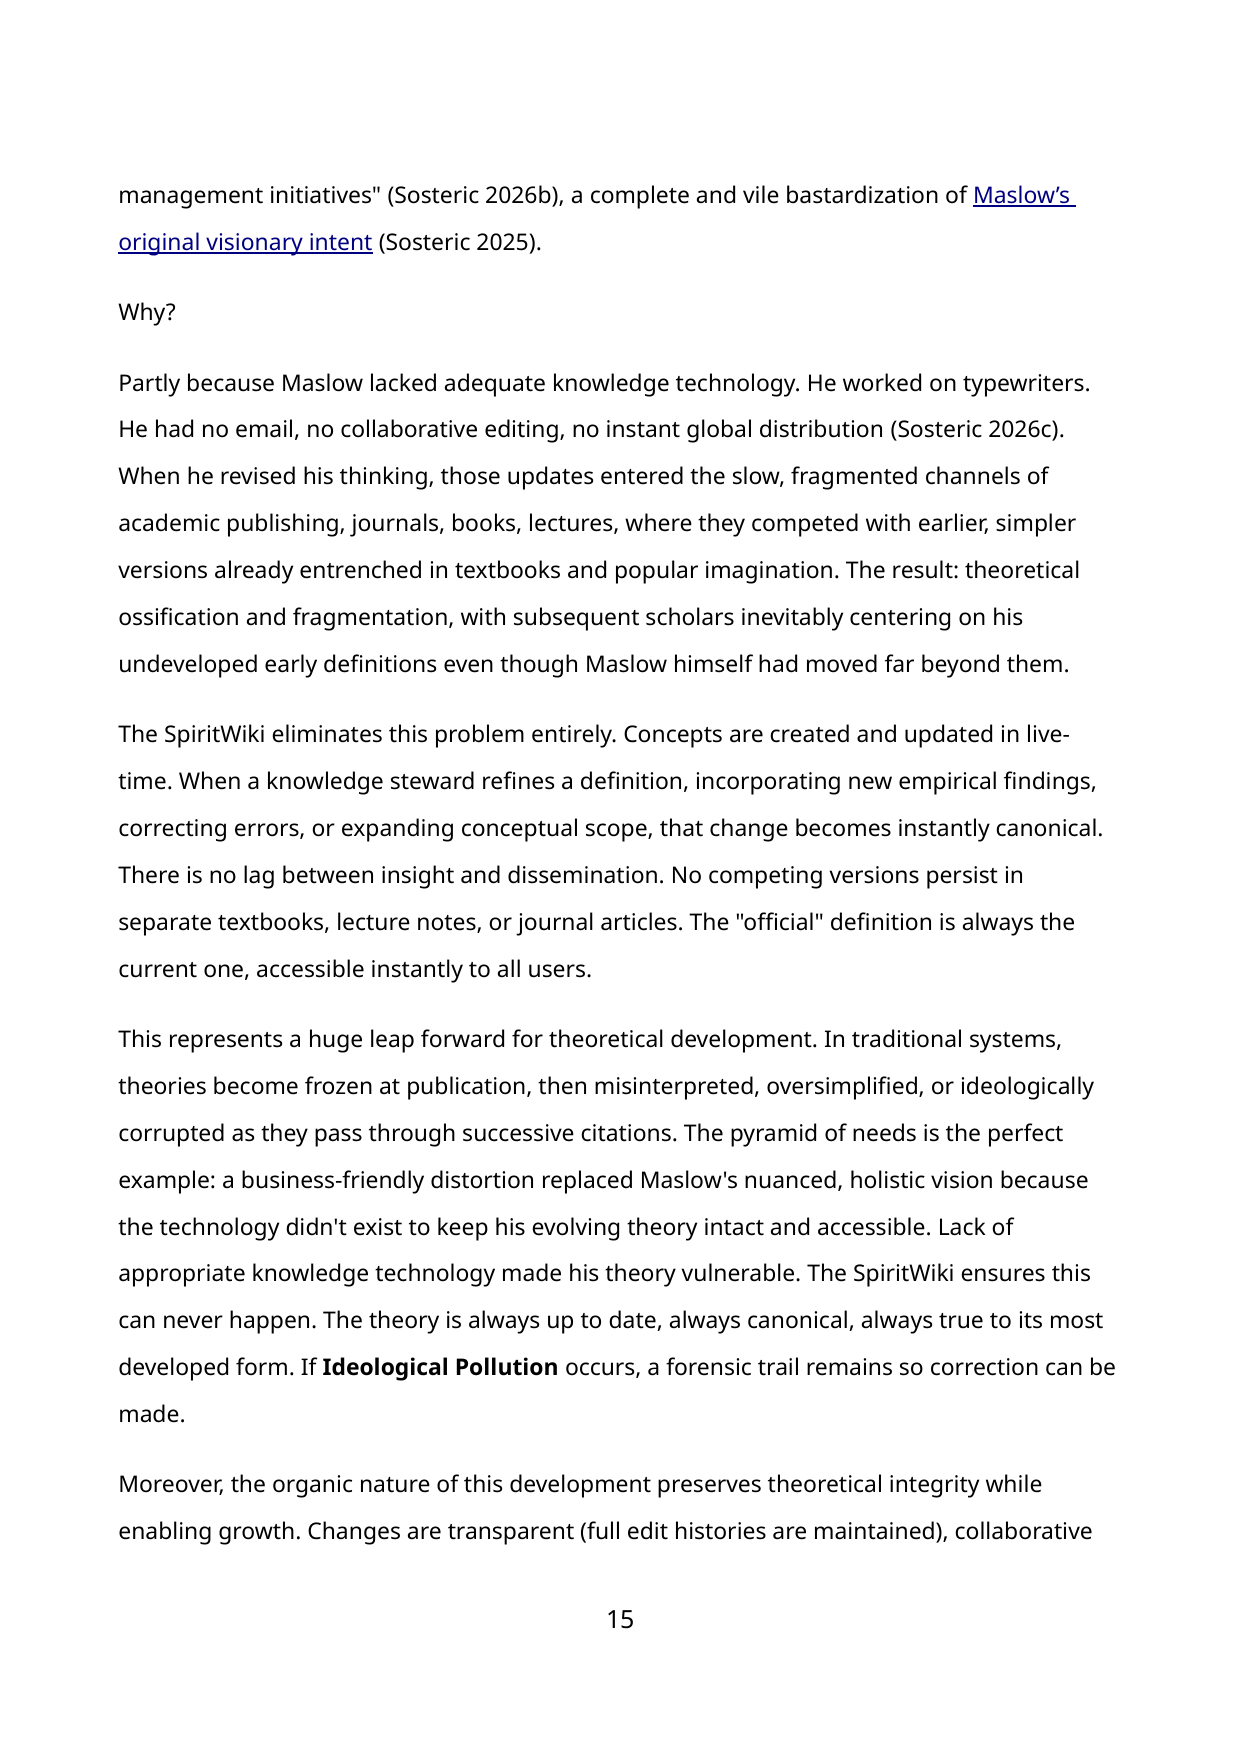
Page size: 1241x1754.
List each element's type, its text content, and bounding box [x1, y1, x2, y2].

text This represents a huge leap forward for theoretical development. In traditional systems, theories become frozen at publication, then misinterpreted, oversimplified, or ideologically corrupted as they pass through successive citations. The pyramid of needs is the perfect example: a business-friendly distortion replaced Maslow's nuanced, holistic vision because the technology didn't exist to keep his evolving theory intact and accessible. Lack of appropriate knowledge technology made his theory vulnerable. The SpiritWiki ensures this can never happen. The theory is always up to date, always canonical, always true to its most developed form. If Ideological Pollution occurs, a forensic trail remains so correction can be made. [118, 1023, 1122, 1429]
text Partly because Maslow lacked adequate knowledge technology. He worked on typewriters. He had no email, no collaborative editing, no instant global distribution (Sosteric 2026c). When he revised his thinking, those updates entered the slow, fragmented channels of academic publishing, journals, books, lectures, where they competed with earlier, simpler versions already entrenched in textbooks and popular imagination. The result: theoretical ossification and fragmentation, with subsequent scholars inevitably centering on his undeveloped early definitions even though Maslow himself had moved far beyond them. [118, 367, 1122, 679]
text Moreover, the organic nature of this development preserves theoretical integrity while enabling growth. Changes are transparent (full edit histories are maintained), collaborative [118, 1468, 1122, 1547]
text The SpiritWiki eliminates this problem entirely. Concepts are created and updated in live-time. When a knowledge steward refines a definition, incorporating new empirical findings, correcting errors, or expanding conceptual scope, that change becomes instantly canonical. There is no lag between insight and dissemination. No competing versions persist in separate textbooks, lecture notes, or journal articles. The "official" definition is always the current one, accessible instantly to all users. [118, 718, 1122, 984]
text Why? [118, 296, 1122, 327]
text management initiatives" (Sosteric 2026b), a complete and vile bastardization of Maslow’s original visionary intent (Sosteric 2025). [118, 179, 1122, 257]
